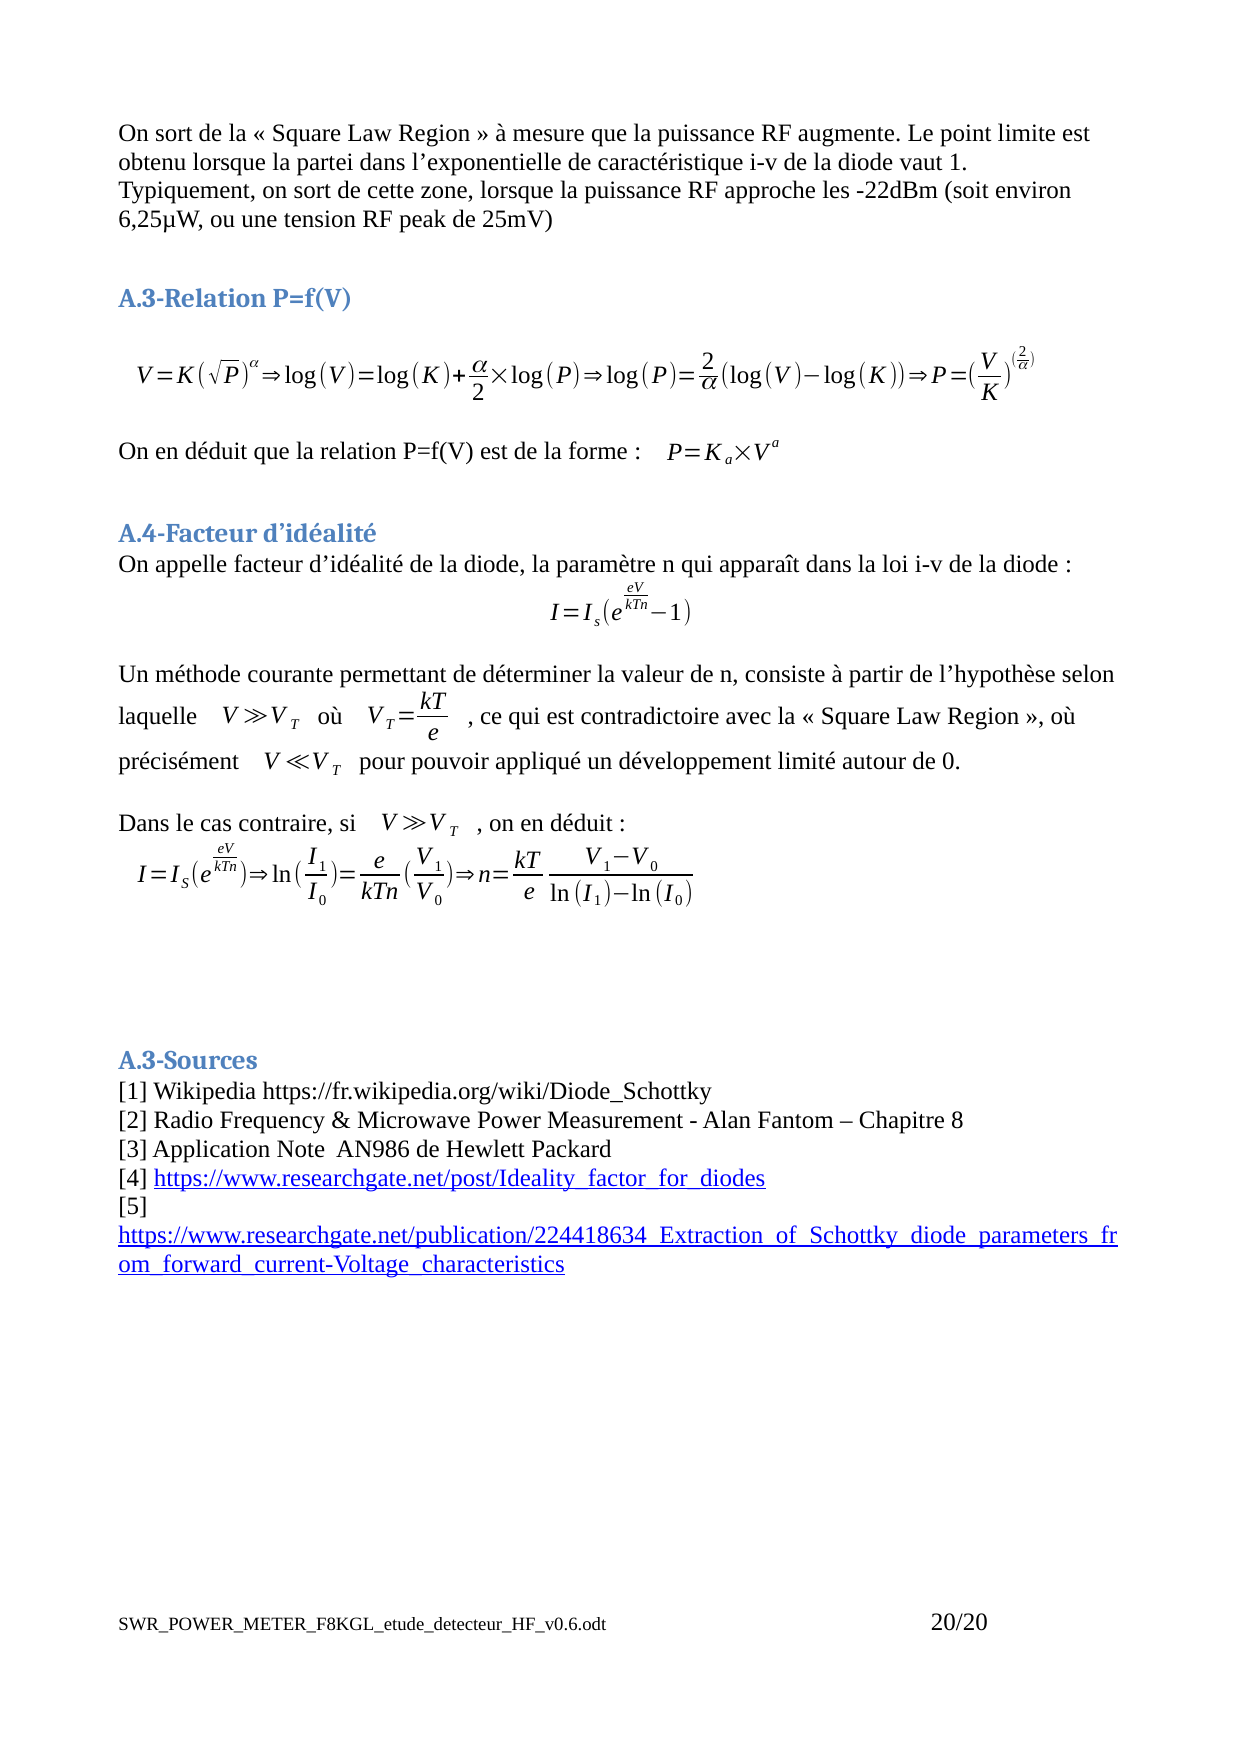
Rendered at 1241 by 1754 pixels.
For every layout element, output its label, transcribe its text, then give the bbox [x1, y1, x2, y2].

subtitle A.3-Relation P=f(V) [118, 283, 1122, 314]
subtitle A.3-Sources [118, 1045, 1122, 1076]
text [3] Application Note AN986 de Hewlett Packard [118, 1134, 1122, 1163]
text Un méthode courante permettant de déterminer la valeur de n, consiste à partir de l’hypothèse selon laquelle où , ce qui est contradictoire avec la « Square Law Region », où précisément pour pouvoir appliqué un développement limité autour de 0. [118, 659, 1122, 779]
text Typiquement, on sort de cette zone, lorsque la puissance RF approche les -22dBm (soit environ 6,25µW, ou une tension RF peak de 25mV) [118, 176, 1122, 233]
text Dans le cas contraire, si , on en déduit : [118, 808, 1122, 909]
subtitle A.4-Facteur d’idéalité [118, 518, 1122, 549]
text [5] https://www.researchgate.net/publication/224418634_Extraction_of_Schottky_diode_parameters_from_forward_current-Voltage_characteristics [118, 1191, 1122, 1278]
text On en déduit que la relation P=f(V) est de la forme : [118, 434, 1122, 469]
text On appelle facteur d’idéalité de la diode, la paramètre n qui apparaît dans la loi i-v de la diode : [118, 549, 1122, 578]
text [4] https://www.researchgate.net/post/Ideality_factor_for_diodes [118, 1163, 1122, 1191]
text On sort de la « Square Law Region » à mesure que la puissance RF augmente. Le point limite est obtenu lorsque la partei dans l’exponentielle de caractéristique i-v de la diode vaut 1. [118, 118, 1122, 176]
text [1] Wikipedia https://fr.wikipedia.org/wiki/Diode_Schottky [118, 1076, 1122, 1105]
text [2] Radio Frequency & Microwave Power Measurement - Alan Fantom – Chapitre 8 [118, 1105, 1122, 1134]
